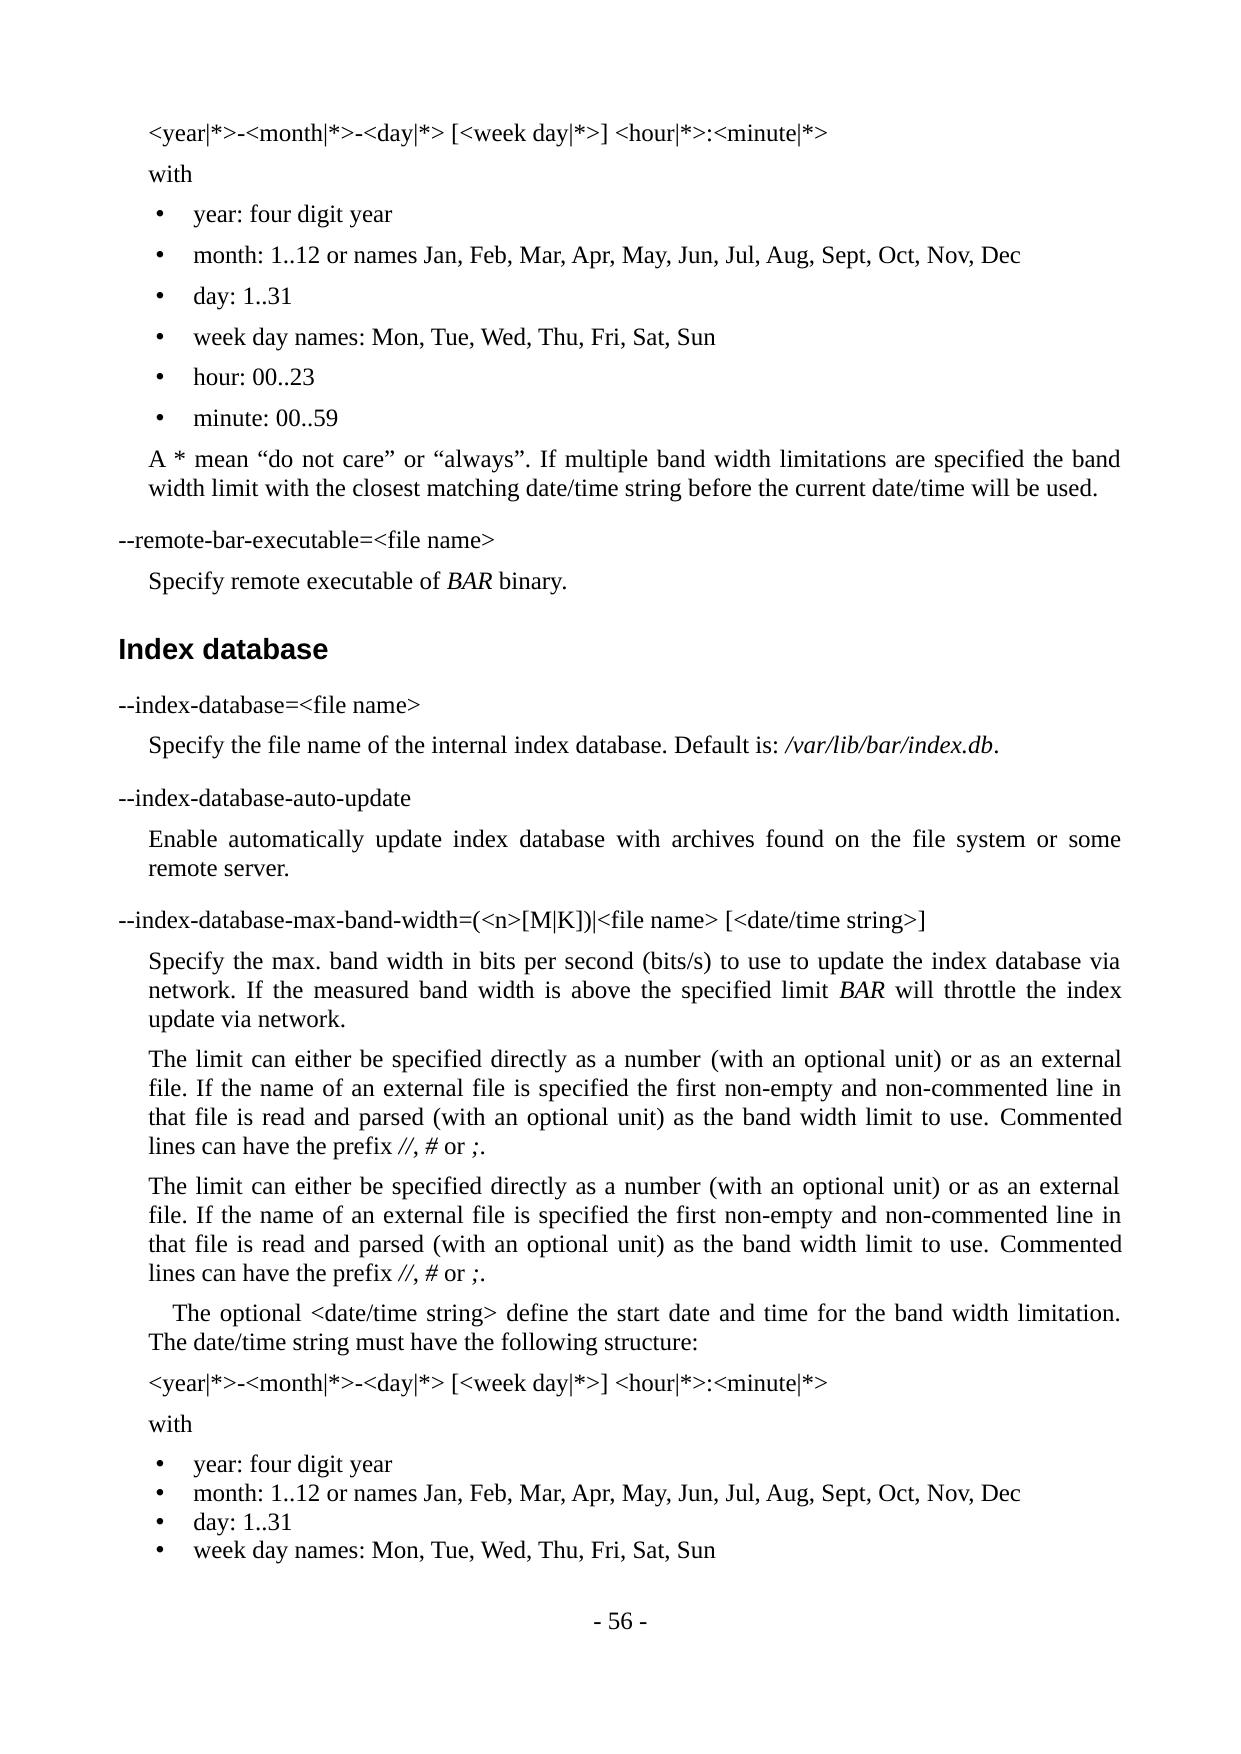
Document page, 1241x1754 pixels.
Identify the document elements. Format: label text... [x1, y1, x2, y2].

list month: 1..12 or names Jan, Feb, Mar, Apr, May, Jun, Jul, Aug, Sept, Oct, Nov, Dec [156, 240, 1122, 269]
text Enable automatically update index database with archives found on the file system or some remote server. [148, 824, 1122, 882]
list day: 1..31 [156, 281, 1122, 310]
text <year|*>-<month|*>-<day|*> [<week day|*>] <hour|*>:<minute|*> [148, 1368, 1122, 1397]
text with [148, 1409, 1122, 1437]
text The limit can either be specified directly as a number (with an optional unit) or as an external file. If the name of an external file is specified the first non-empty and non-commented line in that file is read and parsed (with an optional unit) as the band width limit to use. Commented lines can have the prefix //, # or ;. [148, 1044, 1122, 1159]
text <year|*>-<month|*>-<day|*> [<week day|*>] <hour|*>:<minute|*> [148, 118, 1122, 147]
list week day names: Mon, Tue, Wed, Thu, Fri, Sat, Sun [156, 322, 1122, 351]
text with [148, 159, 1122, 188]
list year: four digit year [156, 199, 1122, 228]
list minute: 00..59 [156, 403, 1122, 432]
text Specify the file name of the internal index database. Default is: /var/lib/bar/index.db. [148, 731, 1122, 759]
list hour: 00..23 [156, 362, 1122, 391]
list day: 1..31 [156, 1507, 1122, 1536]
title --index-database-auto-update [118, 783, 1122, 812]
list week day names: Mon, Tue, Wed, Thu, Fri, Sat, Sun [156, 1536, 1122, 1564]
list month: 1..12 or names Jan, Feb, Mar, Apr, May, Jun, Jul, Aug, Sept, Oct, Nov, Dec [156, 1478, 1122, 1507]
list year: four digit year [156, 1449, 1122, 1478]
text The limit can either be specified directly as a number (with an optional unit) or as an external file. If the name of an external file is specified the first non-empty and non-commented line in that file is read and parsed (with an optional unit) as the band width limit to use. Commented lines can have the prefix //, # or ;. [148, 1171, 1122, 1286]
text The optional <date/time string> define the start date and time for the band width limitation. The date/time string must have the following structure: [148, 1298, 1122, 1356]
text A * mean “do not care” or “always”. If multiple band width limitations are specified the band width limit with the closest matching date/time string before the current date/time will be used. [148, 444, 1122, 501]
title --remote-bar-executable=<file name> [118, 525, 1122, 554]
title --index-database-max-band-width=(<n>[M|K])|<file name> [<date/time string>] [118, 906, 1122, 934]
title --index-database=<file name> [118, 690, 1122, 719]
text Specify remote executable of BAR binary. [148, 566, 1122, 595]
text Specify the max. band width in bits per second (bits/s) to use to update the index database via network. If the measured band width is above the specified limit BAR will throttle the index update via network. [148, 946, 1122, 1032]
subtitle Index database [118, 632, 1122, 665]
